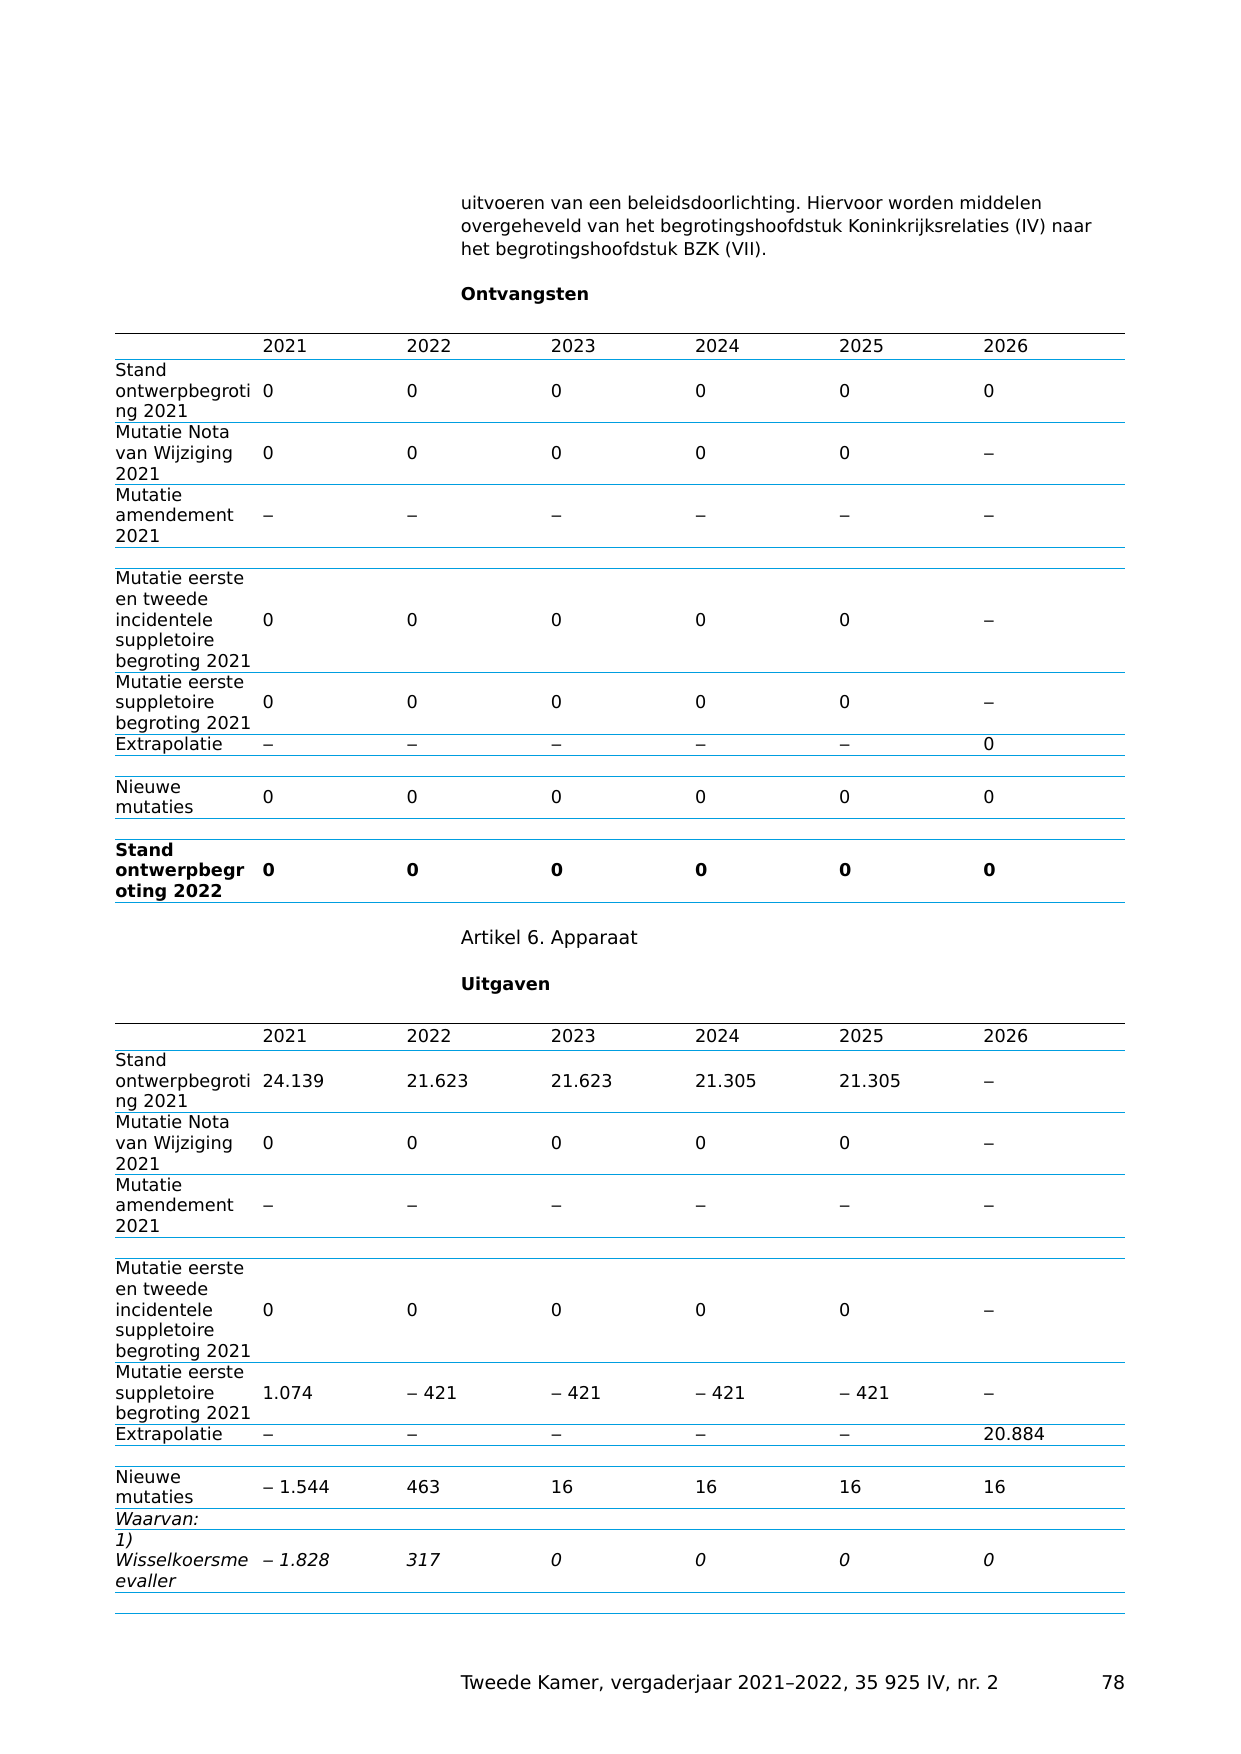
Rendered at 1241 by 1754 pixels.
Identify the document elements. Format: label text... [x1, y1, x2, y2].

table_cell 0 [692, 777, 836, 818]
table_cell Stand ontwerpbegroting 2021 [115, 360, 259, 422]
table_cell 0 [548, 1530, 692, 1591]
table_cell 2025 [836, 1024, 980, 1049]
table_cell Mutatie Nota van Wijziging 2021 [115, 1113, 259, 1174]
table_cell [404, 1446, 548, 1466]
table_cell 2025 [836, 334, 980, 359]
table_cell [259, 1446, 403, 1466]
table_cell [836, 819, 980, 839]
table_cell [692, 819, 836, 839]
table_cell [836, 756, 980, 776]
table_cell 0 [404, 360, 548, 422]
table_cell [404, 548, 548, 568]
table_cell [115, 1593, 259, 1613]
table_cell ‒ 1.544 [259, 1467, 403, 1508]
table_cell 0 [692, 569, 836, 671]
table_cell ‒ [259, 1175, 403, 1237]
table_cell 0 [692, 840, 836, 901]
table_cell 20.884 [980, 1425, 1125, 1445]
table_cell 0 [836, 673, 980, 734]
table_cell [259, 548, 403, 568]
table_cell [115, 334, 259, 359]
table_cell ‒ [836, 1175, 980, 1237]
table_cell ‒ [404, 1425, 548, 1445]
table_cell [980, 819, 1125, 839]
table_cell Waarvan: [115, 1509, 259, 1529]
table_cell 0 [259, 673, 403, 734]
table_cell [259, 1509, 403, 1529]
table_cell ‒ 421 [692, 1363, 836, 1424]
table_cell Mutatie eerste en tweede incidentele suppletoire begroting 2021 [115, 1259, 259, 1361]
table_cell 0 [404, 423, 548, 484]
table_cell ‒ [548, 1425, 692, 1445]
table_cell 0 [548, 360, 692, 422]
table_cell 0 [836, 777, 980, 818]
table_cell [692, 756, 836, 776]
table_cell ‒ [404, 735, 548, 755]
table_cell 2026 [980, 1024, 1125, 1049]
table_cell 0 [980, 777, 1125, 818]
table_cell [980, 1446, 1125, 1466]
table_cell Nieuwe mutaties [115, 1467, 259, 1508]
table_cell [692, 548, 836, 568]
table_cell [115, 756, 259, 776]
table_cell 24.139 [259, 1051, 403, 1112]
table_cell 0 [404, 569, 548, 671]
table_cell ‒ [836, 735, 980, 755]
text Uitgaven [461, 972, 1125, 995]
table_cell ‒ [548, 1175, 692, 1237]
table_cell Mutatie amendement 2021 [115, 1175, 259, 1237]
table_cell 16 [548, 1467, 692, 1508]
table_cell [548, 819, 692, 839]
text uitvoeren van een beleidsdoorlichting. Hiervoor worden middelen overgeheveld van het begrotingshoofdstuk Koninkrijksrelaties (IV) naar het begrotingshoofdstuk BZK (VII). [461, 191, 1125, 259]
table_cell [404, 756, 548, 776]
table_cell [548, 1509, 692, 1529]
table_header Tabel 26 Ontvangsten beleidsartikel artikel 8. Wederopbouw Bovenwindse Eilanden (bedragen x € 1.000) [115, 308, 1125, 332]
table_cell ‒ [980, 423, 1125, 484]
table_cell 0 [404, 777, 548, 818]
table_cell 0 [836, 360, 980, 422]
table_cell [980, 1238, 1125, 1258]
table_cell 0 [548, 777, 692, 818]
table_cell 2021 [259, 1024, 403, 1049]
table_cell [836, 1446, 980, 1466]
table_cell [259, 756, 403, 776]
table_cell 0 [692, 360, 836, 422]
table_cell ‒ 421 [548, 1363, 692, 1424]
table_cell [692, 1509, 836, 1529]
table_cell [980, 548, 1125, 568]
table_cell 0 [836, 569, 980, 671]
table_cell 0 [259, 569, 403, 671]
table_cell 2023 [548, 334, 692, 359]
table_header Tabel 27 Uitgaven niet-beleidsartikel 6. Apparaat (bedragen x € 1.000) [115, 998, 1125, 1022]
table_cell 0 [548, 569, 692, 671]
table_cell ‒ [980, 1259, 1125, 1361]
table_cell 1.074 [259, 1363, 403, 1424]
table_cell [692, 1446, 836, 1466]
table_cell 0 [548, 673, 692, 734]
table_cell [404, 1593, 548, 1613]
table_cell [692, 1238, 836, 1258]
table_cell ‒ [259, 485, 403, 547]
table_cell ‒ [980, 1051, 1125, 1112]
table_cell ‒ 1.828 [259, 1530, 403, 1591]
table_cell [548, 1238, 692, 1258]
table_cell 0 [692, 423, 836, 484]
table_cell ‒ [692, 735, 836, 755]
table_cell ‒ [980, 485, 1125, 547]
table_cell [980, 1593, 1125, 1613]
table_cell [548, 548, 692, 568]
table_cell [548, 1593, 692, 1613]
table_cell ‒ 421 [404, 1363, 548, 1424]
table_cell 0 [548, 423, 692, 484]
table_cell ‒ [692, 485, 836, 547]
table_cell 1) Wisselkoersmeevaller [115, 1530, 259, 1591]
table_cell [115, 1446, 259, 1466]
table_cell ‒ [836, 485, 980, 547]
table_cell 2023 [548, 1024, 692, 1049]
title Artikel 6. Apparaat [461, 927, 1125, 949]
table_cell 0 [259, 1259, 403, 1361]
table_cell Stand ontwerpbegroting 2021 [115, 1051, 259, 1112]
table_cell 2024 [692, 1024, 836, 1049]
table_cell [692, 1593, 836, 1613]
table_cell 16 [980, 1467, 1125, 1508]
table_cell 0 [692, 673, 836, 734]
table_cell 21.623 [404, 1051, 548, 1112]
table_cell 463 [404, 1467, 548, 1508]
table_cell [404, 1509, 548, 1529]
table_cell Mutatie eerste suppletoire begroting 2021 [115, 673, 259, 734]
table_cell Stand ontwerpbegroting 2022 [115, 840, 259, 901]
table_cell [259, 819, 403, 839]
table_cell 0 [259, 777, 403, 818]
table_cell 0 [548, 1113, 692, 1174]
table_cell ‒ [404, 1175, 548, 1237]
table_cell [115, 819, 259, 839]
table_cell 0 [692, 1259, 836, 1361]
table_cell ‒ 421 [836, 1363, 980, 1424]
table_cell 0 [980, 1530, 1125, 1591]
table_cell [548, 1446, 692, 1466]
table_cell 0 [259, 423, 403, 484]
table_cell [836, 548, 980, 568]
text Ontvangsten [461, 282, 1125, 305]
table_cell ‒ [548, 735, 692, 755]
table_cell [548, 756, 692, 776]
table_cell 2022 [404, 334, 548, 359]
table_cell [259, 1238, 403, 1258]
table_cell 0 [404, 1113, 548, 1174]
table_cell Mutatie eerste en tweede incidentele suppletoire begroting 2021 [115, 569, 259, 671]
table_cell 2024 [692, 334, 836, 359]
table_cell 21.305 [692, 1051, 836, 1112]
table_cell ‒ [259, 735, 403, 755]
table_cell [115, 1024, 259, 1049]
table_cell 0 [548, 840, 692, 901]
table_cell 0 [259, 360, 403, 422]
table_cell 2026 [980, 334, 1125, 359]
table_cell 21.305 [836, 1051, 980, 1112]
table_cell [980, 1509, 1125, 1529]
table_cell ‒ [692, 1425, 836, 1445]
table_cell ‒ [980, 1363, 1125, 1424]
table_cell 0 [980, 360, 1125, 422]
table_cell ‒ [404, 485, 548, 547]
table_cell [259, 1593, 403, 1613]
table_cell [404, 819, 548, 839]
table_cell 0 [836, 1259, 980, 1361]
table_cell [836, 1509, 980, 1529]
table_cell ‒ [259, 1425, 403, 1445]
table_cell 0 [836, 423, 980, 484]
table_cell 2021 [259, 334, 403, 359]
table_cell Nieuwe mutaties [115, 777, 259, 818]
table_cell [404, 1238, 548, 1258]
table_cell Mutatie Nota van Wijziging 2021 [115, 423, 259, 484]
table_cell ‒ [836, 1425, 980, 1445]
table_cell ‒ [692, 1175, 836, 1237]
table_cell 16 [836, 1467, 980, 1508]
table_cell ‒ [548, 485, 692, 547]
table_cell Mutatie eerste suppletoire begroting 2021 [115, 1363, 259, 1424]
table_cell 0 [404, 673, 548, 734]
table_cell 0 [692, 1113, 836, 1174]
table_cell Extrapolatie [115, 1425, 259, 1445]
table_cell [115, 1238, 259, 1258]
table_cell Mutatie amendement 2021 [115, 485, 259, 547]
table_cell 0 [692, 1530, 836, 1591]
table_cell 0 [259, 1113, 403, 1174]
table_cell 21.623 [548, 1051, 692, 1112]
table_cell 2022 [404, 1024, 548, 1049]
table_cell 0 [980, 735, 1125, 755]
table_cell [836, 1238, 980, 1258]
table_cell ‒ [980, 1175, 1125, 1237]
table_cell 317 [404, 1530, 548, 1591]
table_cell 0 [404, 1259, 548, 1361]
table_cell [980, 756, 1125, 776]
table_cell 0 [980, 840, 1125, 901]
table_cell Extrapolatie [115, 735, 259, 755]
table_cell 0 [836, 1113, 980, 1174]
table_cell [115, 548, 259, 568]
table_cell ‒ [980, 569, 1125, 671]
table_cell 16 [692, 1467, 836, 1508]
table_cell 0 [259, 840, 403, 901]
table_cell ‒ [980, 673, 1125, 734]
table_cell 0 [548, 1259, 692, 1361]
table_cell 0 [836, 1530, 980, 1591]
table_cell 0 [836, 840, 980, 901]
table_cell ‒ [980, 1113, 1125, 1174]
table_cell [836, 1593, 980, 1613]
table_cell 0 [404, 840, 548, 901]
